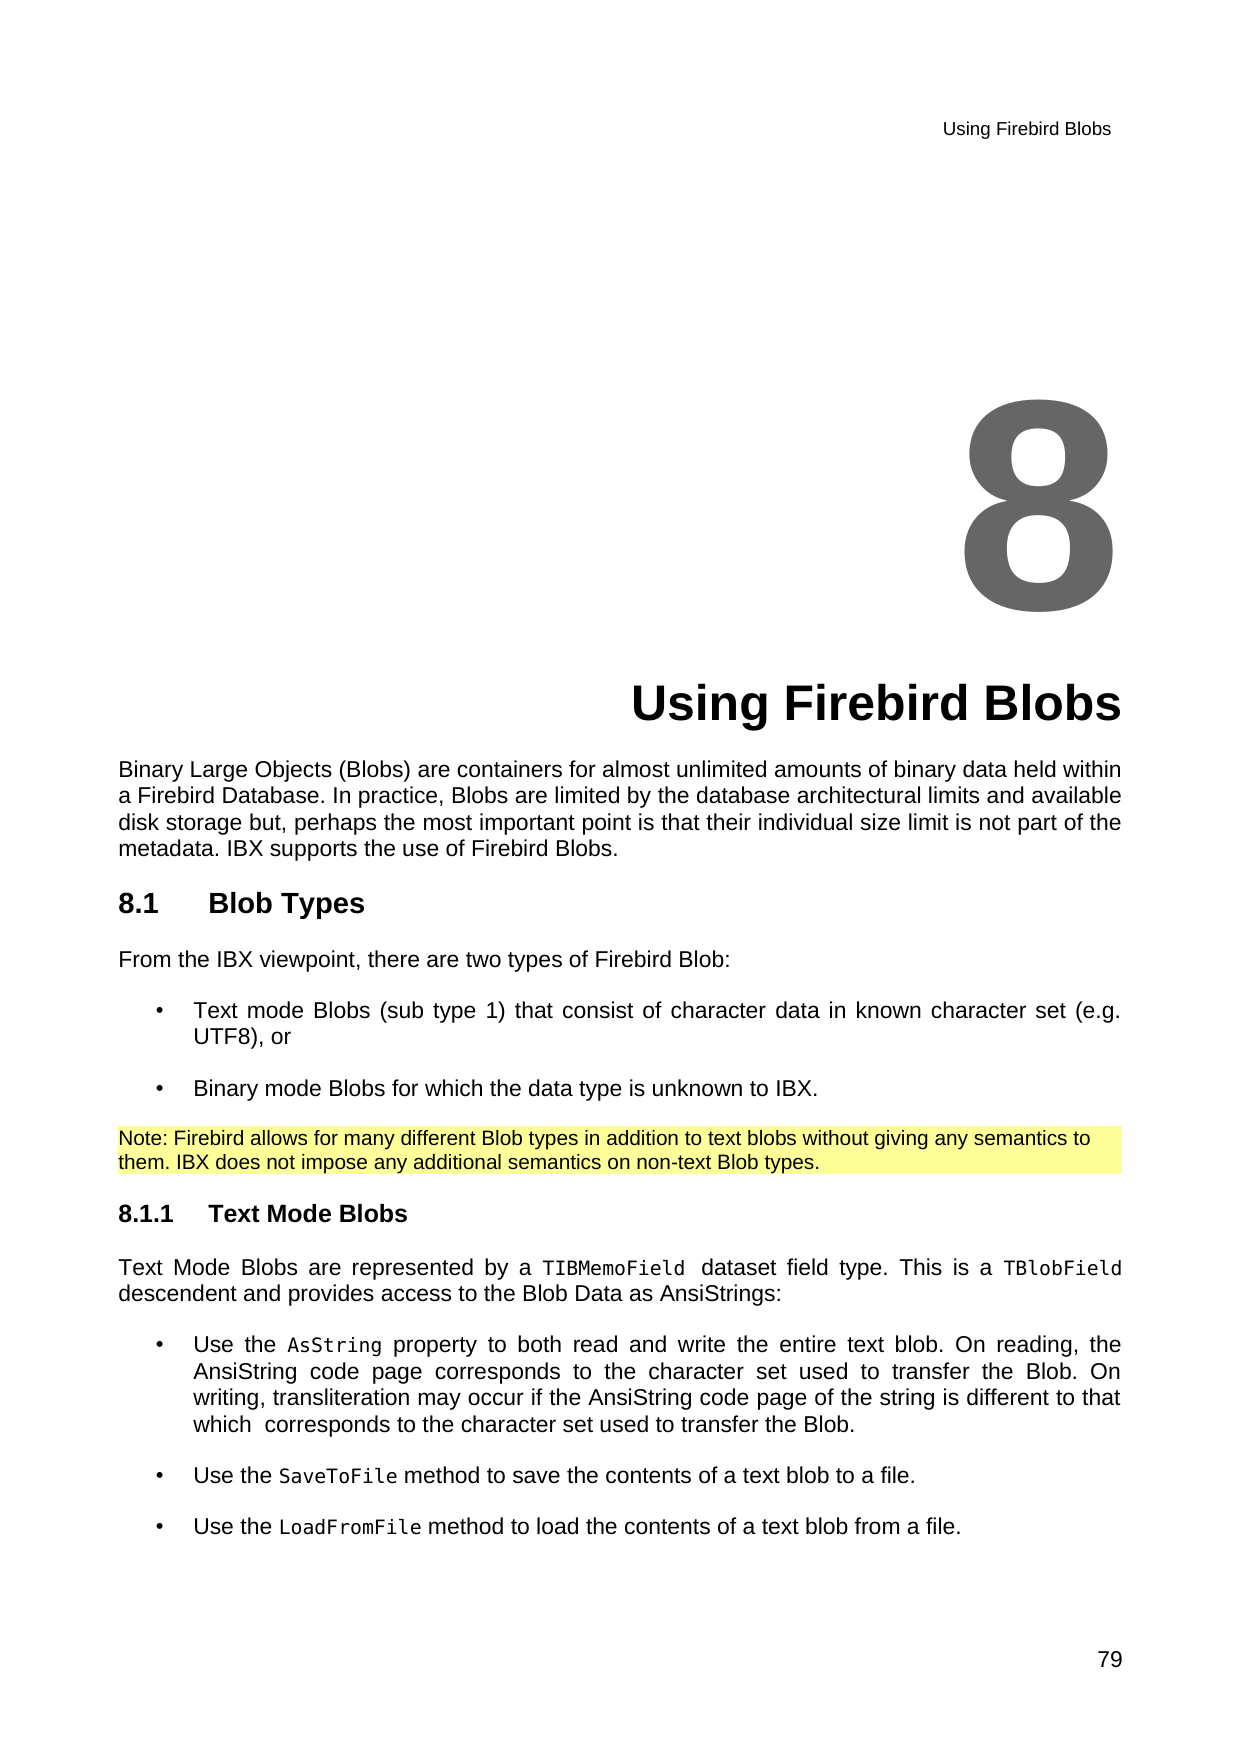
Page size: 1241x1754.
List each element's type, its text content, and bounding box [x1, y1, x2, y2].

list Use the SaveToFile method to save the contents of a text blob to a file. [156, 1462, 1122, 1488]
text Binary Large Objects (Blobs) are containers for almost unlimited amounts of binary data held within a Firebird Database. In practice, Blobs are limited by the database architectural limits and available disk storage but, perhaps the most important point is that their individual size limit is not part of the metadata. IBX supports the use of Firebird Blobs. [118, 756, 1122, 862]
text Text Mode Blobs are represented by a TIBMemoField dataset field type. This is a TBlobField descendent and provides access to the Blob Data as AnsiStrings: [118, 1254, 1122, 1306]
text From the IBX viewpoint, there are two types of Firebird Blob: [118, 946, 1122, 972]
list Use the AsString property to both read and write the entire text blob. On reading, the AnsiString code page corresponds to the character set used to transfer the Blob. On writing, transliteration may occur if the AnsiString code page of the string is different to that which corresponds to the character set used to transfer the Blob. [156, 1331, 1122, 1437]
subtitle Blob Types [118, 887, 1122, 920]
list Binary mode Blobs for which the data type is unknown to IBX. [156, 1075, 1122, 1101]
subtitle Using Firebird Blobs [81, 328, 1122, 731]
text Note: Firebird allows for many different Blob types in addition to text blobs without giving any semantics to them. IBX does not impose any additional semantics on non-text Blob types. [118, 1126, 1122, 1174]
list Text mode Blobs (sub type 1) that consist of character data in known character set (e.g. UTF8), or [156, 997, 1122, 1050]
subtitle Text Mode Blobs [118, 1199, 1122, 1228]
list Use the LoadFromFile method to load the contents of a text blob from a file. [156, 1513, 1122, 1539]
